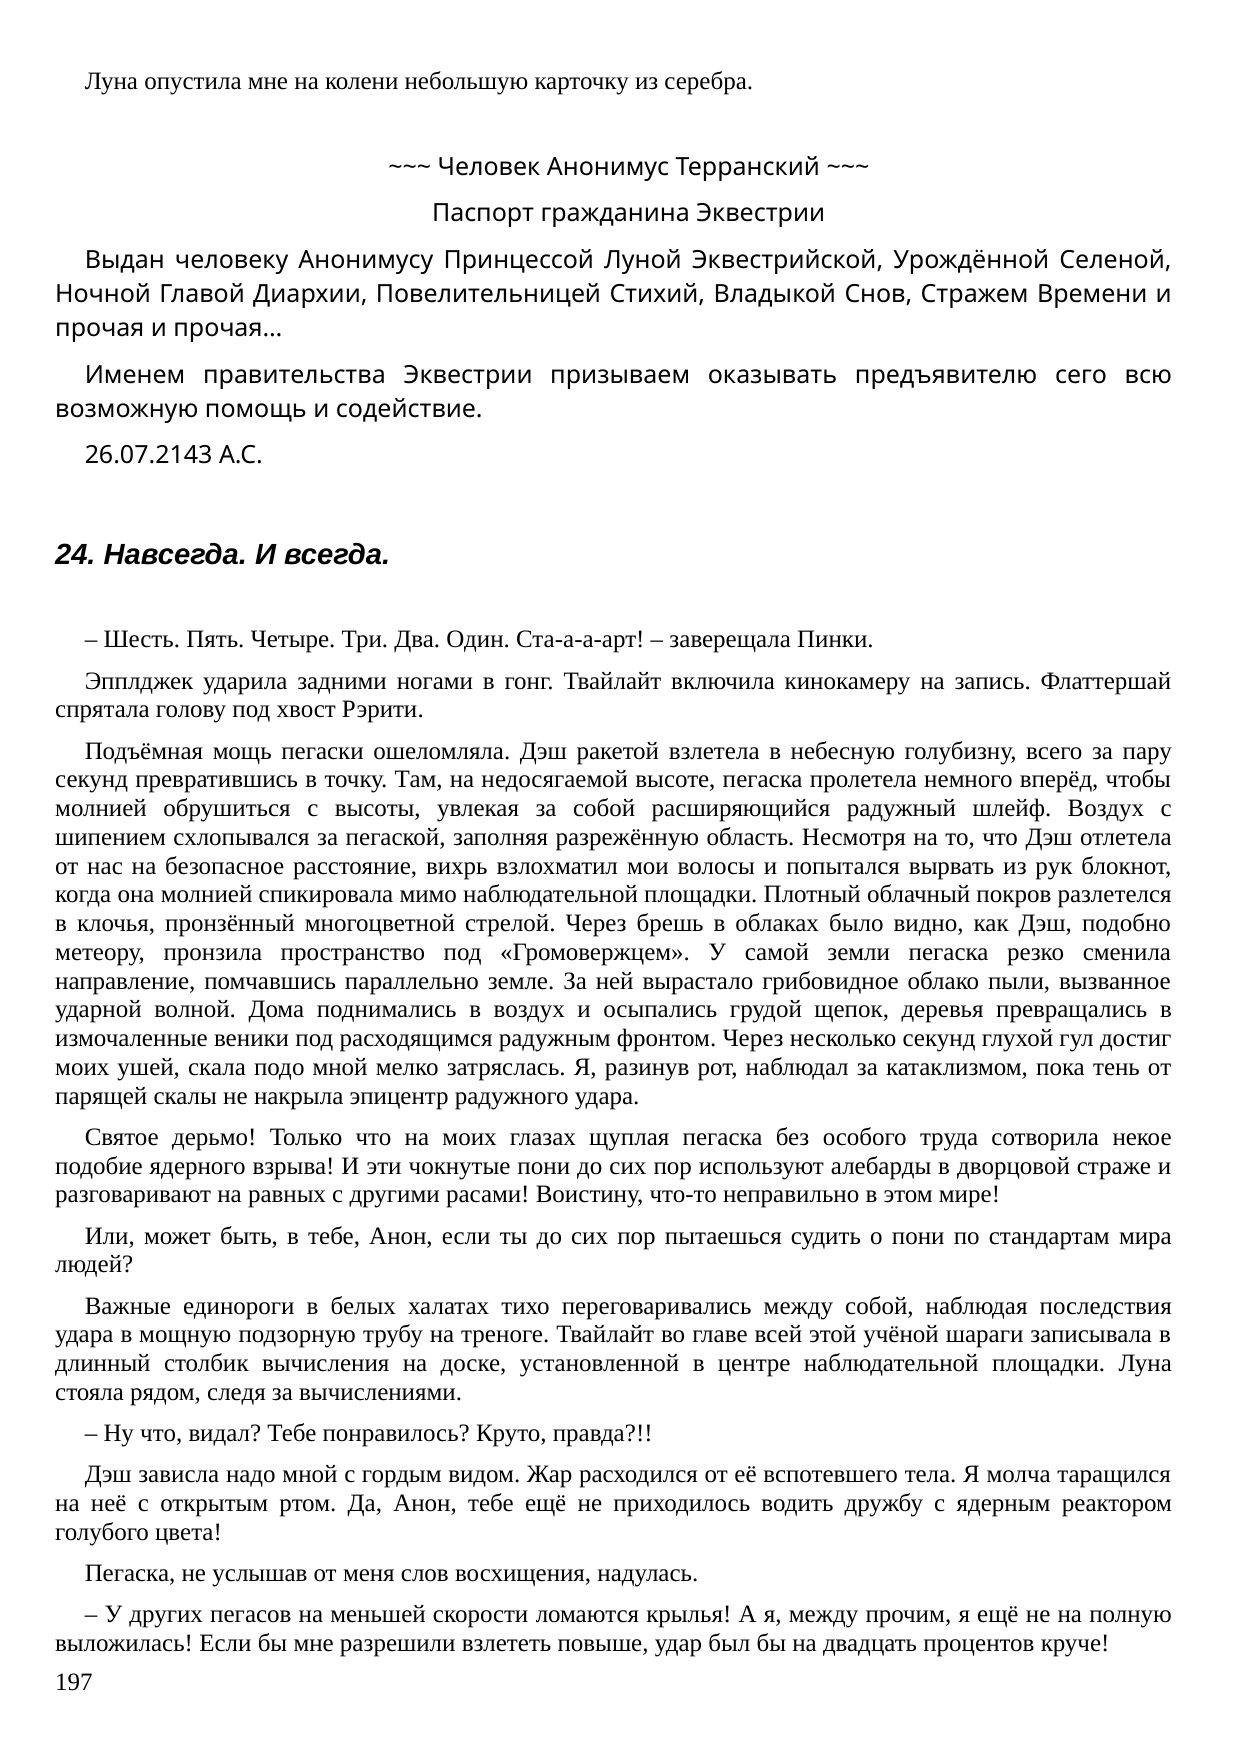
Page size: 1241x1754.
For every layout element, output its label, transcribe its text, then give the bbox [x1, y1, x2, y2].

text – Шесть. Пять. Четыре. Три. Два. Один. Ста-а-а-арт! – заверещала Пинки. [55, 624, 1173, 653]
text – У других пегасов на меньшей скорости ломаются крылья! А я, между прочим, я ещё не на полную выложилась! Если бы мне разрешили взлететь повыше, удар был бы на двадцать процентов круче! [55, 1599, 1173, 1657]
subtitle 24. Навсегда. И всегда. [55, 537, 1173, 571]
text Святое дерьмо! Только что на моих глазах щуплая пегаска без особого труда сотворила некое подобие ядерного взрыва! И эти чокнутые пони до сих пор используют алебарды в дворцовой страже и разговаривают на равных с другими расами! Воистину, что-то неправильно в этом мире! [55, 1122, 1173, 1208]
text ~~~ Человек Анонимус Терранский ~~~ [55, 148, 1173, 183]
text Пегаска, не услышав от меня слов восхищения, надулась. [55, 1558, 1173, 1587]
text Важные единороги в белых халатах тихо переговаривались между собой, наблюдая последствия удара в мощную подзорную трубу на треноге. Твайлайт во главе всей этой учёной шараги записывала в длинный столбик вычисления на доске, установленной в центре наблюдательной площадки. Луна стояла рядом, следя за вычислениями. [55, 1291, 1173, 1406]
text Дэш зависла надо мной с гордым видом. Жар расходился от её вспотевшего тела. Я молча таращился на неё с открытым ртом. Да, Анон, тебе ещё не приходилось водить дружбу с ядерным реактором голубого цвета! [55, 1459, 1173, 1546]
text – Ну что, видал? Тебе понравилось? Круто, правда?!! [55, 1418, 1173, 1447]
text Или, может быть, в тебе, Анон, если ты до сих пор пытаешься судить о пони по стандартам мира людей? [55, 1221, 1173, 1278]
text 26.07.2143 А.С. [55, 437, 1173, 471]
text Эпплджек ударила задними ногами в гонг. Твайлайт включила кинокамеру на запись. Флаттершай спрятала голову под хвост Рэрити. [55, 666, 1173, 723]
text Именем правительства Эквестрии призываем оказывать предъявителю сего всю возможную помощь и содействие. [55, 356, 1173, 424]
text Луна опустила мне на колени небольшую карточку из серебра. [55, 66, 1173, 95]
text Подъёмная мощь пегаски ошеломляла. Дэш ракетой взлетела в небесную голубизну, всего за пару секунд превратившись в точку. Там, на недосягаемой высоте, пегаска пролетела немного вперёд, чтобы молнией обрушиться с высоты, увлекая за собой расширяющийся радужный шлейф. Воздух с шипением схлопывался за пегаской, заполняя разрежённую область. Несмотря на то, что Дэш отлетела от нас на безопасное расстояние, вихрь взлохматил мои волосы и попытался вырвать из рук блокнот, когда она молнией спикировала мимо наблюдательной площадки. Плотный облачный покров разлетелся в клочья, пронзённый многоцветной стрелой. Через брешь в облаках было видно, как Дэш, подобно метеору, пронзила пространство под «Громовержцем». У самой земли пегаска резко сменила направление, помчавшись параллельно земле. За ней вырастало грибовидное облако пыли, вызванное ударной волной. Дома поднимались в воздух и осыпались грудой щепок, деревья превращались в измочаленные веники под расходящимся радужным фронтом. Через несколько секунд глухой гул достиг моих ушей, скала подо мной мелко затряслась. Я, разинув рот, наблюдал за катаклизмом, пока тень от парящей скалы не накрыла эпицентр радужного удара. [55, 736, 1173, 1109]
text Паспорт гражданина Эквестрии [55, 195, 1173, 229]
text Выдан человеку Анонимусу Принцессой Луной Эквестрийской, Урождённой Селеной, Ночной Главой Диархии, Повелительницей Стихий, Владыкой Снов, Стражем Времени и прочая и прочая… [55, 242, 1173, 344]
